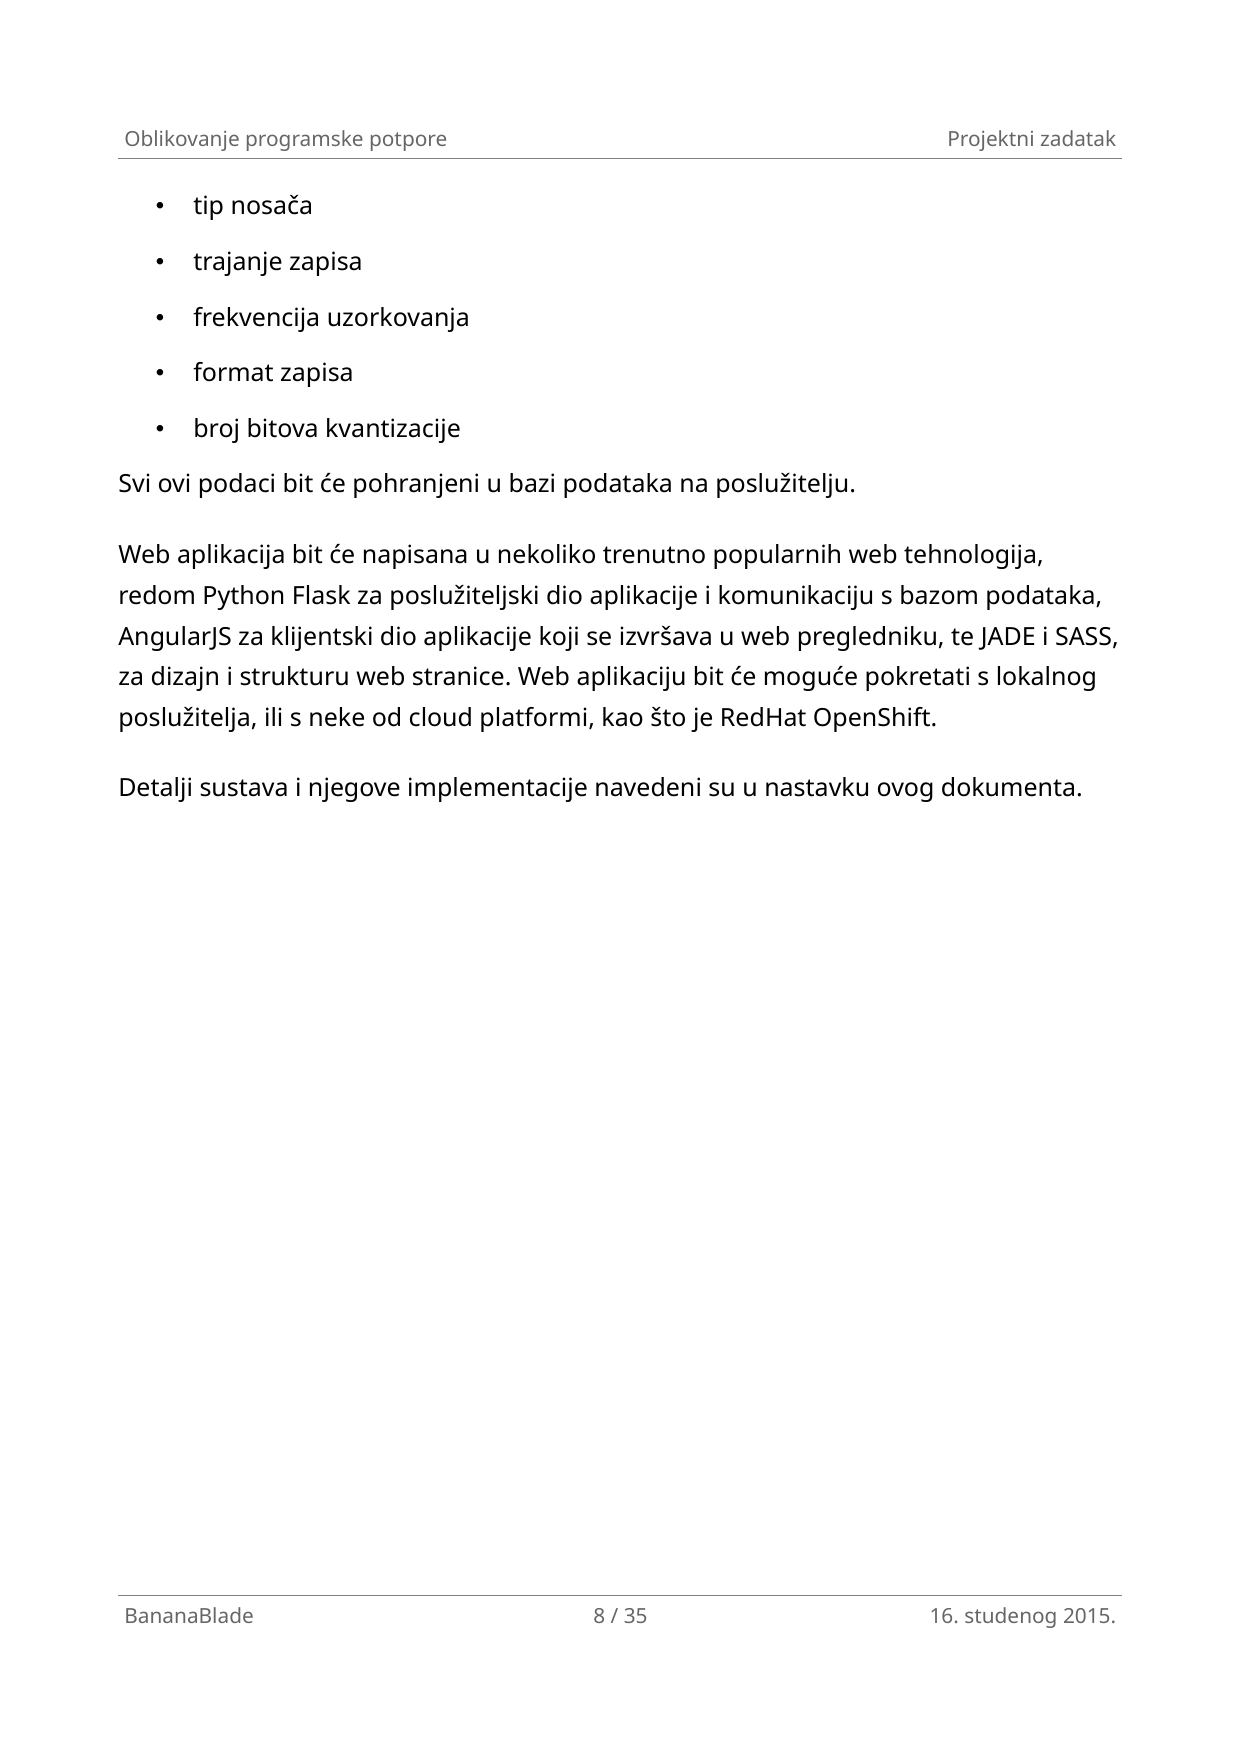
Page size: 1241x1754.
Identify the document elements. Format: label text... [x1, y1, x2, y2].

text Web aplikacija bit će napisana u nekoliko trenutno popularnih web tehnologija, redom Python Flask za poslužiteljski dio aplikacije i komunikaciju s bazom podataka, AngularJS za klijentski dio aplikacije koji se izvršava u web pregledniku, te JADE i SASS, za dizajn i strukturu web stranice. Web aplikaciju bit će moguće pokretati s lokalnog poslužitelja, ili s neke od cloud platformi, kao što je RedHat OpenShift. [118, 536, 1122, 734]
list broj bitova kvantizacije [156, 411, 1122, 444]
list format zapisa [156, 355, 1122, 389]
list trajanje zapisa [156, 244, 1122, 278]
text Svi ovi podaci bit će pohranjeni u bazi podataka na poslužitelju. [118, 466, 1122, 500]
text Detalji sustava i njegove implementacije navedeni su u nastavku ovog dokumenta. [118, 770, 1122, 804]
list tip nosača [156, 188, 1122, 222]
list frekvencija uzorkovanja [156, 299, 1122, 333]
